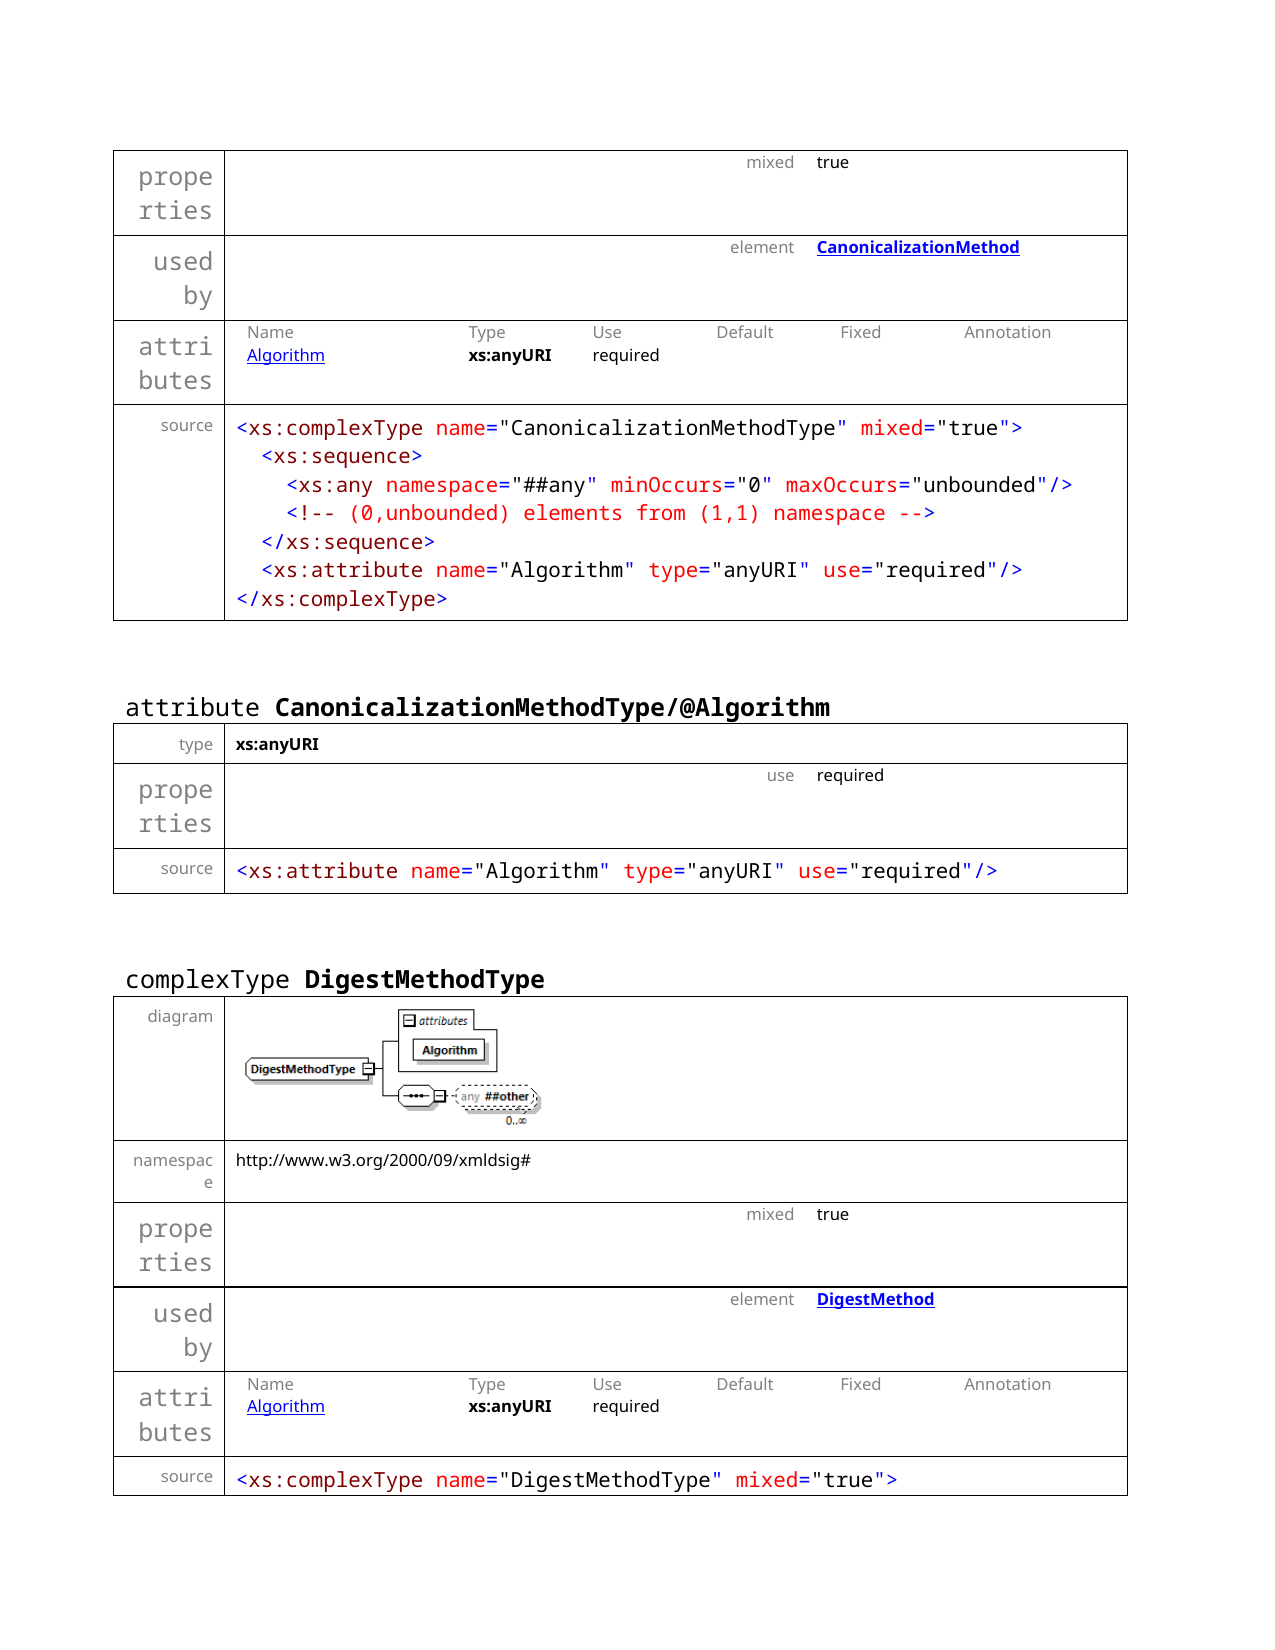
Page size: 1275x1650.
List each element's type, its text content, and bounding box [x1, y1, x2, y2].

table_header type [114, 724, 224, 763]
table_header Type [457, 1372, 581, 1395]
table_header Use [581, 321, 705, 343]
table_cell source [114, 1457, 224, 1495]
table_header Annotation [953, 1372, 1108, 1395]
table_cell [225, 1372, 1127, 1456]
table_header Annotation [953, 321, 1108, 343]
table_header Use [581, 1372, 705, 1395]
table_header mixed [236, 151, 805, 174]
table_cell properties [114, 764, 224, 847]
table_header Default [705, 1372, 829, 1395]
table_header Fixed [829, 321, 953, 343]
table_cell [225, 321, 1127, 404]
table_cell <xs:attribute name="Algorithm" type="anyURI" use="required"/> [225, 849, 1127, 893]
text complexType DigestMethodType [125, 962, 1150, 996]
table_cell [225, 1288, 1127, 1371]
table_header CanonicalizationMethod [805, 236, 1127, 258]
table_cell [953, 1395, 1108, 1418]
table_header DigestMethod [805, 1288, 1127, 1310]
table_cell [225, 236, 1127, 319]
table_cell Algorithm [236, 343, 457, 366]
table_header xs:anyURI [225, 724, 1127, 763]
table_cell attributes [114, 321, 224, 404]
table_cell required [581, 343, 705, 366]
table_cell attributes [114, 1372, 224, 1456]
text attribute CanonicalizationMethodType/@Algorithm [125, 689, 1150, 723]
table_header required [805, 764, 1127, 786]
picture [235, 1004, 557, 1132]
table_header element [236, 236, 805, 258]
table_header true [805, 1203, 1127, 1225]
table_cell <xs:complexType name="CanonicalizationMethodType" mixed="true"> <xs:sequence> <xs:any namespace="##any" minOccurs="0" maxOccurs="unbounded"/> <!-- (0,unbounded) elements from (1,1) namespace --> </xs:sequence> <xs:attribute name="Algorithm" type="anyURI" use="required"/> </xs:complexType> [225, 405, 1127, 620]
table_header diagram [114, 997, 224, 1139]
table_header Default [705, 321, 829, 343]
table_cell [705, 343, 829, 366]
table_cell [829, 343, 953, 366]
table_header [225, 997, 1127, 1139]
table_header Name [236, 1372, 457, 1395]
table_cell [225, 151, 1127, 235]
table_cell namespace [114, 1141, 224, 1202]
table_cell properties [114, 151, 224, 235]
table_cell Algorithm [236, 1395, 457, 1418]
table_cell properties [114, 1203, 224, 1286]
table_cell <xs:complexType name="DigestMethodType" mixed="true"> [225, 1457, 1127, 1495]
table_cell http://www.w3.org/2000/09/xmldsig# [225, 1141, 1127, 1202]
table_cell xs:anyURI [457, 343, 581, 366]
table_cell [225, 1203, 1127, 1286]
table_header Name [236, 321, 457, 343]
table_header element [236, 1288, 805, 1310]
table_cell used by [114, 1288, 224, 1371]
table_header Fixed [829, 1372, 953, 1395]
table_cell [225, 764, 1127, 847]
table_cell used by [114, 236, 224, 319]
table_cell [953, 343, 1108, 366]
table_cell source [114, 849, 224, 893]
table_cell xs:anyURI [457, 1395, 581, 1418]
table_header true [805, 151, 1127, 174]
table_header mixed [236, 1203, 805, 1225]
table_cell [829, 1395, 953, 1418]
table_header use [236, 764, 805, 786]
table_cell source [114, 405, 224, 620]
table_cell [705, 1395, 829, 1418]
table_cell required [581, 1395, 705, 1418]
table_header Type [457, 321, 581, 343]
